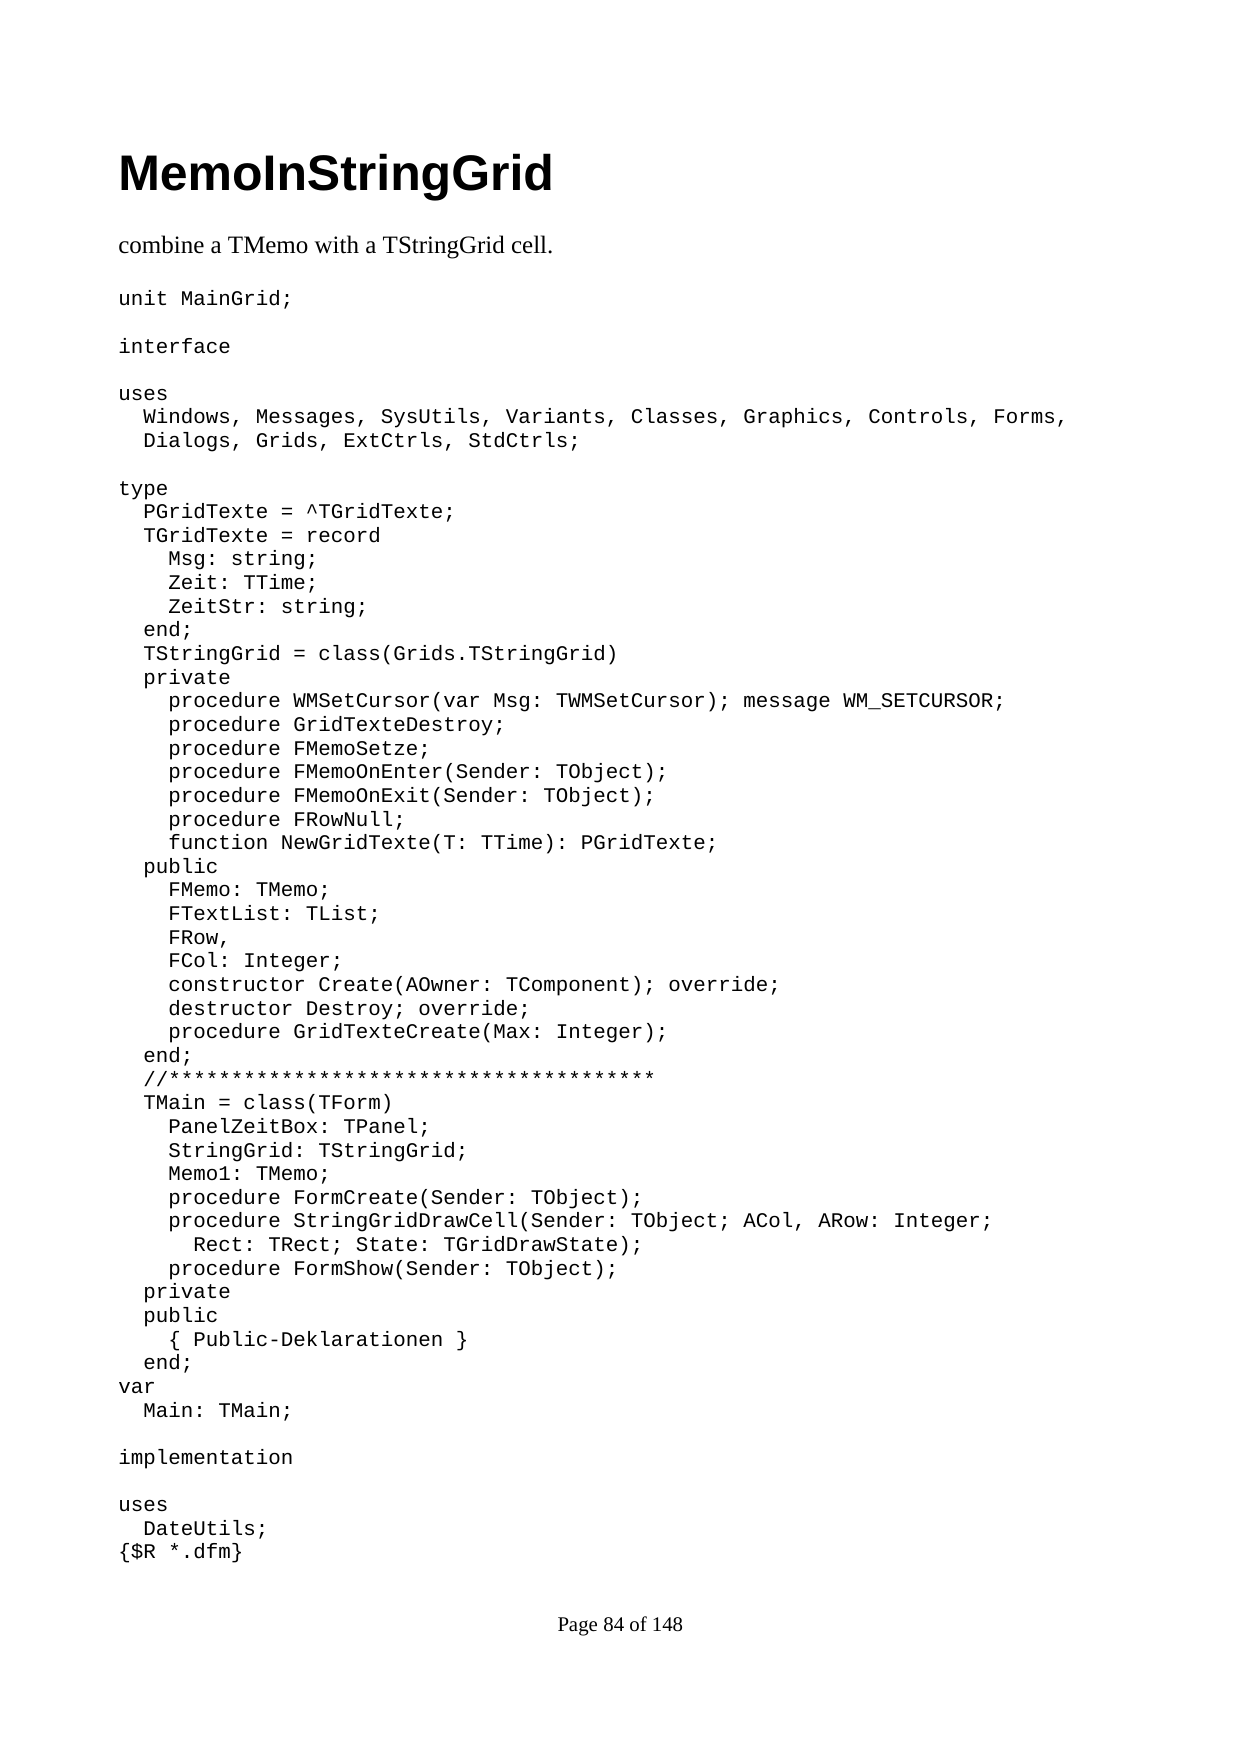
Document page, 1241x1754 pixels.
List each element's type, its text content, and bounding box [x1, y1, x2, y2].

text constructor Create(AOwner: TComponent); override; [118, 974, 1122, 998]
text private [118, 667, 1122, 690]
text Dialogs, Grids, ExtCtrls, StdCtrls; [118, 430, 1122, 454]
text procedure FMemoOnEnter(Sender: TObject); [118, 761, 1122, 785]
text Msg: string; [118, 548, 1122, 572]
text combine a TMemo with a TStringGrid cell. [118, 230, 1122, 259]
text var [118, 1376, 1122, 1400]
text //*************************************** [118, 1069, 1122, 1092]
text unit MainGrid; [118, 288, 1122, 312]
text ZeitStr: string; [118, 596, 1122, 619]
text FRow, [118, 927, 1122, 950]
text TMain = class(TForm) [118, 1092, 1122, 1116]
text public [118, 1305, 1122, 1329]
text DateUtils; [118, 1518, 1122, 1542]
text Rect: TRect; State: TGridDrawState); [118, 1234, 1122, 1258]
text procedure FRowNull; [118, 808, 1122, 832]
text implementation [118, 1447, 1122, 1471]
text type [118, 477, 1122, 501]
text procedure GridTexteDestroy; [118, 714, 1122, 738]
text procedure GridTexteCreate(Max: Integer); [118, 1021, 1122, 1045]
text uses [118, 1494, 1122, 1518]
text private [118, 1281, 1122, 1305]
subtitle MemoInStringGrid [118, 143, 1122, 201]
text procedure StringGridDrawCell(Sender: TObject; ACol, ARow: Integer; [118, 1211, 1122, 1234]
text end; [118, 1045, 1122, 1069]
text FTextList: TList; [118, 903, 1122, 927]
text uses [118, 383, 1122, 407]
text Windows, Messages, SysUtils, Variants, Classes, Graphics, Controls, Forms, [118, 407, 1122, 430]
text FCol: Integer; [118, 950, 1122, 974]
text PGridTexte = ^TGridTexte; [118, 501, 1122, 525]
text procedure FormShow(Sender: TObject); [118, 1258, 1122, 1281]
text function NewGridTexte(T: TTime): PGridTexte; [118, 832, 1122, 856]
text procedure WMSetCursor(var Msg: TWMSetCursor); message WM_SETCURSOR; [118, 690, 1122, 714]
text public [118, 856, 1122, 879]
text TStringGrid = class(Grids.TStringGrid) [118, 643, 1122, 667]
text FMemo: TMemo; [118, 879, 1122, 903]
text { Public-Deklarationen } [118, 1329, 1122, 1352]
text Memo1: TMemo; [118, 1163, 1122, 1187]
text destructor Destroy; override; [118, 998, 1122, 1021]
text procedure FMemoOnExit(Sender: TObject); [118, 785, 1122, 808]
text interface [118, 336, 1122, 359]
text TGridTexte = record [118, 525, 1122, 548]
text procedure FMemoSetze; [118, 738, 1122, 761]
text Main: TMain; [118, 1400, 1122, 1423]
text PanelZeitBox: TPanel; [118, 1116, 1122, 1139]
text StringGrid: TStringGrid; [118, 1139, 1122, 1163]
text end; [118, 1352, 1122, 1376]
text end; [118, 619, 1122, 643]
text procedure FormCreate(Sender: TObject); [118, 1187, 1122, 1211]
text {$R *.dfm} [118, 1542, 1122, 1565]
text Zeit: TTime; [118, 572, 1122, 596]
